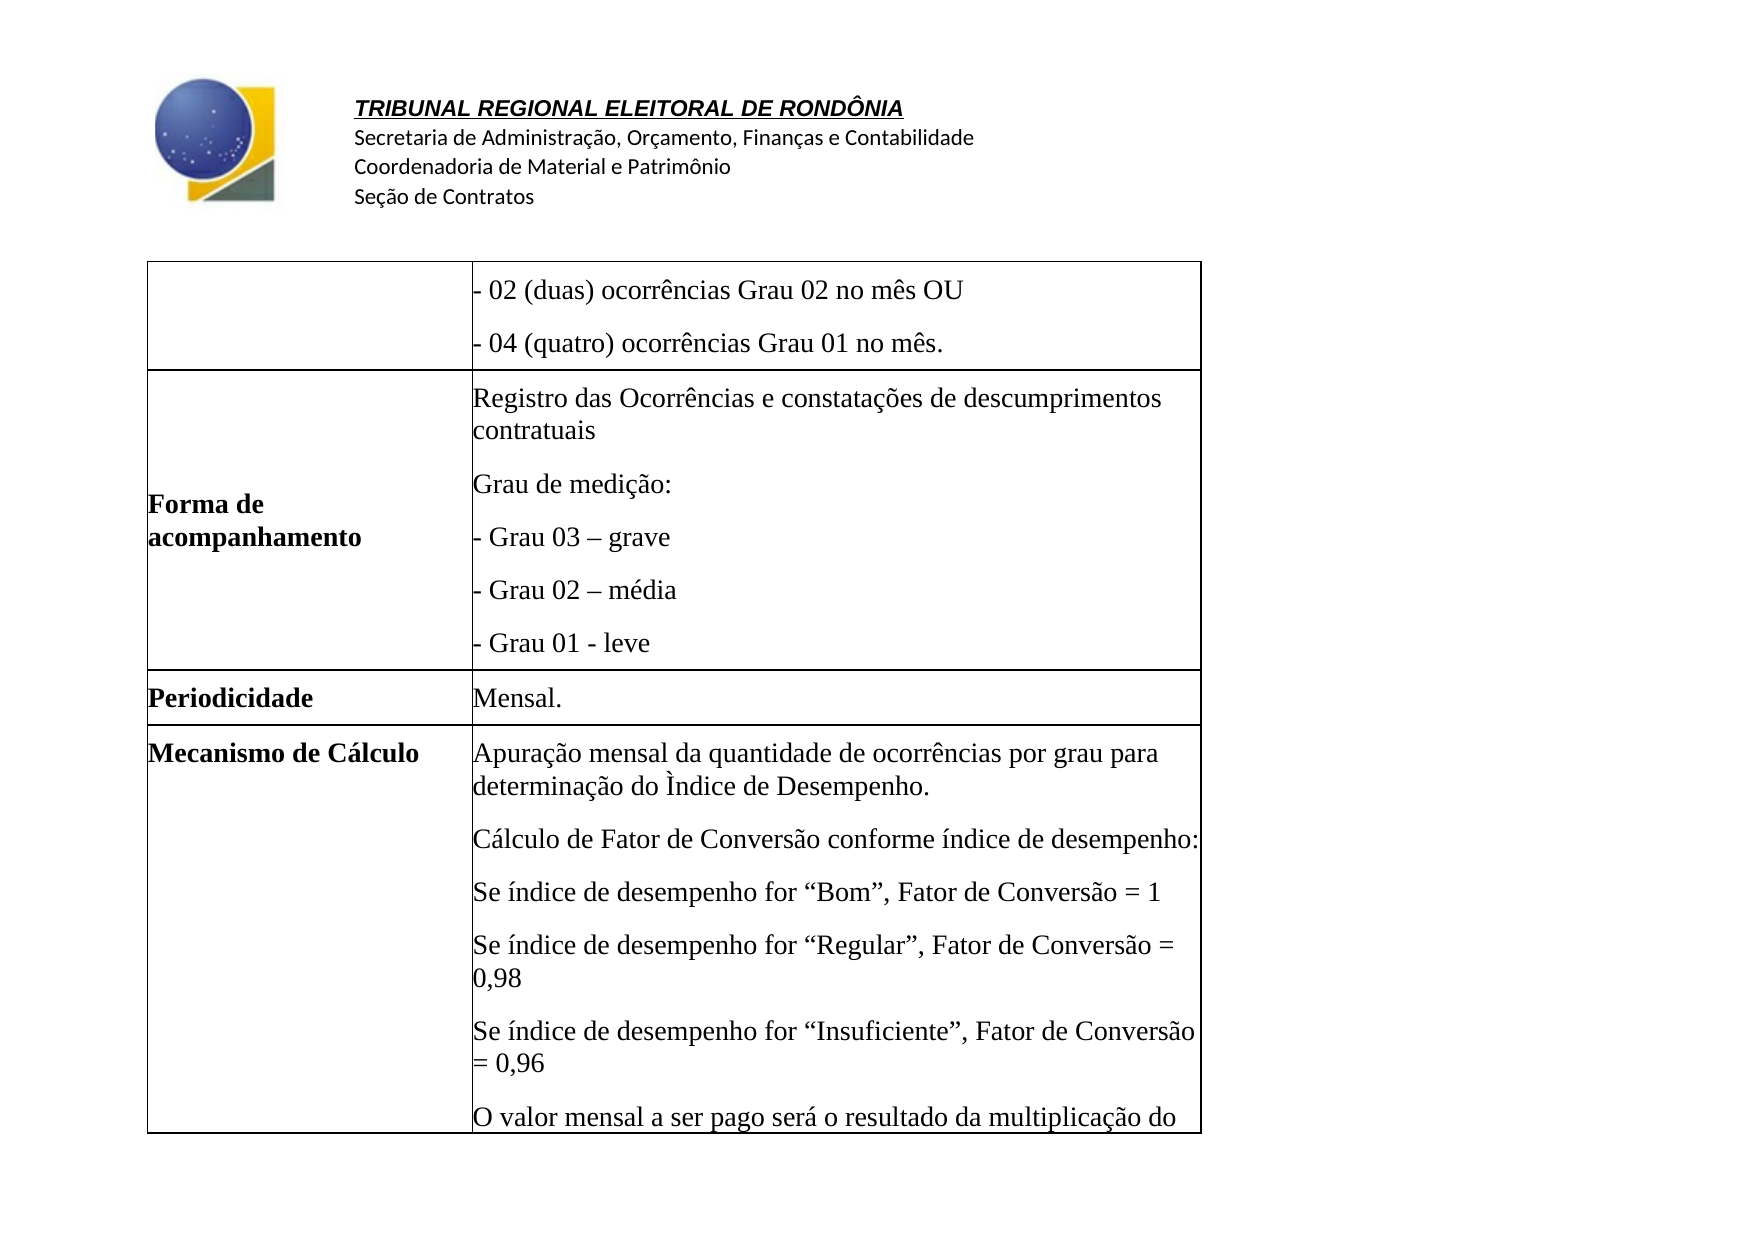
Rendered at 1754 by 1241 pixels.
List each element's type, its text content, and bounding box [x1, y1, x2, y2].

table_cell Mecanismo de Cálculo [148, 726, 472, 1132]
table_cell [148, 262, 472, 369]
table_cell Mensal. [473, 671, 1200, 724]
table_cell Registro das Ocorrências e constatações de descumprimentos contratuais Grau de medição: - Grau 03 – grave - Grau 02 – média - Grau 01 - leve [473, 371, 1200, 669]
table_cell - 02 (duas) ocorrências Grau 02 no mês OU - 04 (quatro) ocorrências Grau 01 no mês. [473, 262, 1200, 369]
table_cell Apuração mensal da quantidade de ocorrências por grau para determinação do Ìndice de Desempenho. Cálculo de Fator de Conversão conforme índice de desempenho: Se índice de desempenho for “Bom”, Fator de Conversão = 1 Se índice de desempenho for “Regular”, Fator de Conversão = 0,98 Se índice de desempenho for “Insuficiente”, Fator de Conversão = 0,96 O valor mensal a ser pago será o resultado da multiplicação do [473, 726, 1200, 1132]
table_cell Forma de acompanhamento [148, 371, 472, 669]
table_cell Periodicidade [148, 671, 472, 724]
